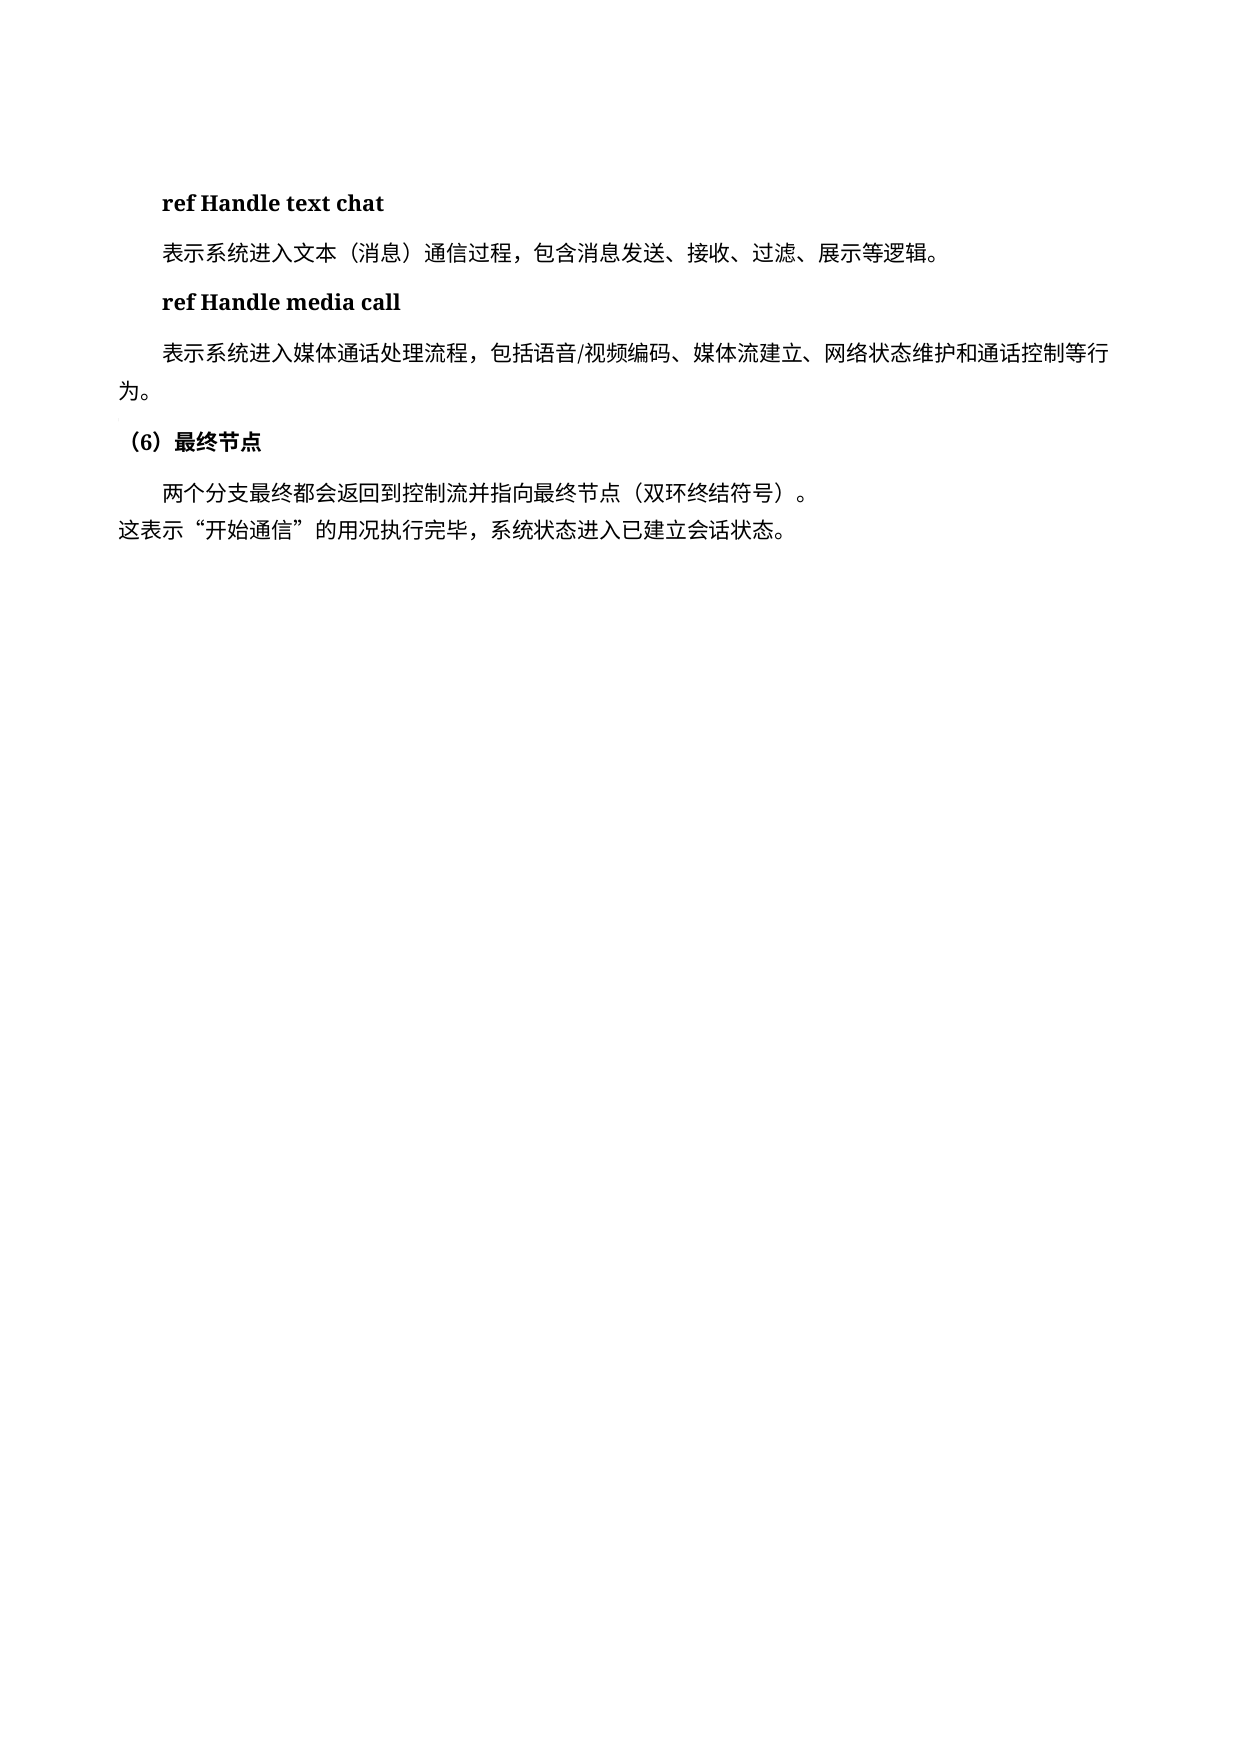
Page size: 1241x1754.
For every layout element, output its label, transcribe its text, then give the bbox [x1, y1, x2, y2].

text ref Handle text chat [118, 188, 1122, 217]
text 两个分支最终都会返回到控制流并指向最终节点（双环终结符号）。 这表示“开始通信”的用况执行完毕，系统状态进入已建立会话状态。 [118, 476, 1122, 545]
text 表示系统进入文本（消息）通信过程，包含消息发送、接收、过滤、展示等逻辑。 [118, 236, 1122, 268]
text ref Handle media call [118, 287, 1122, 317]
text 表示系统进入媒体通话处理流程，包括语音/视频编码、媒体流建立、网络状态维护和通话控制等行为。 [118, 336, 1122, 405]
text （6）最终节点 [118, 424, 1122, 456]
